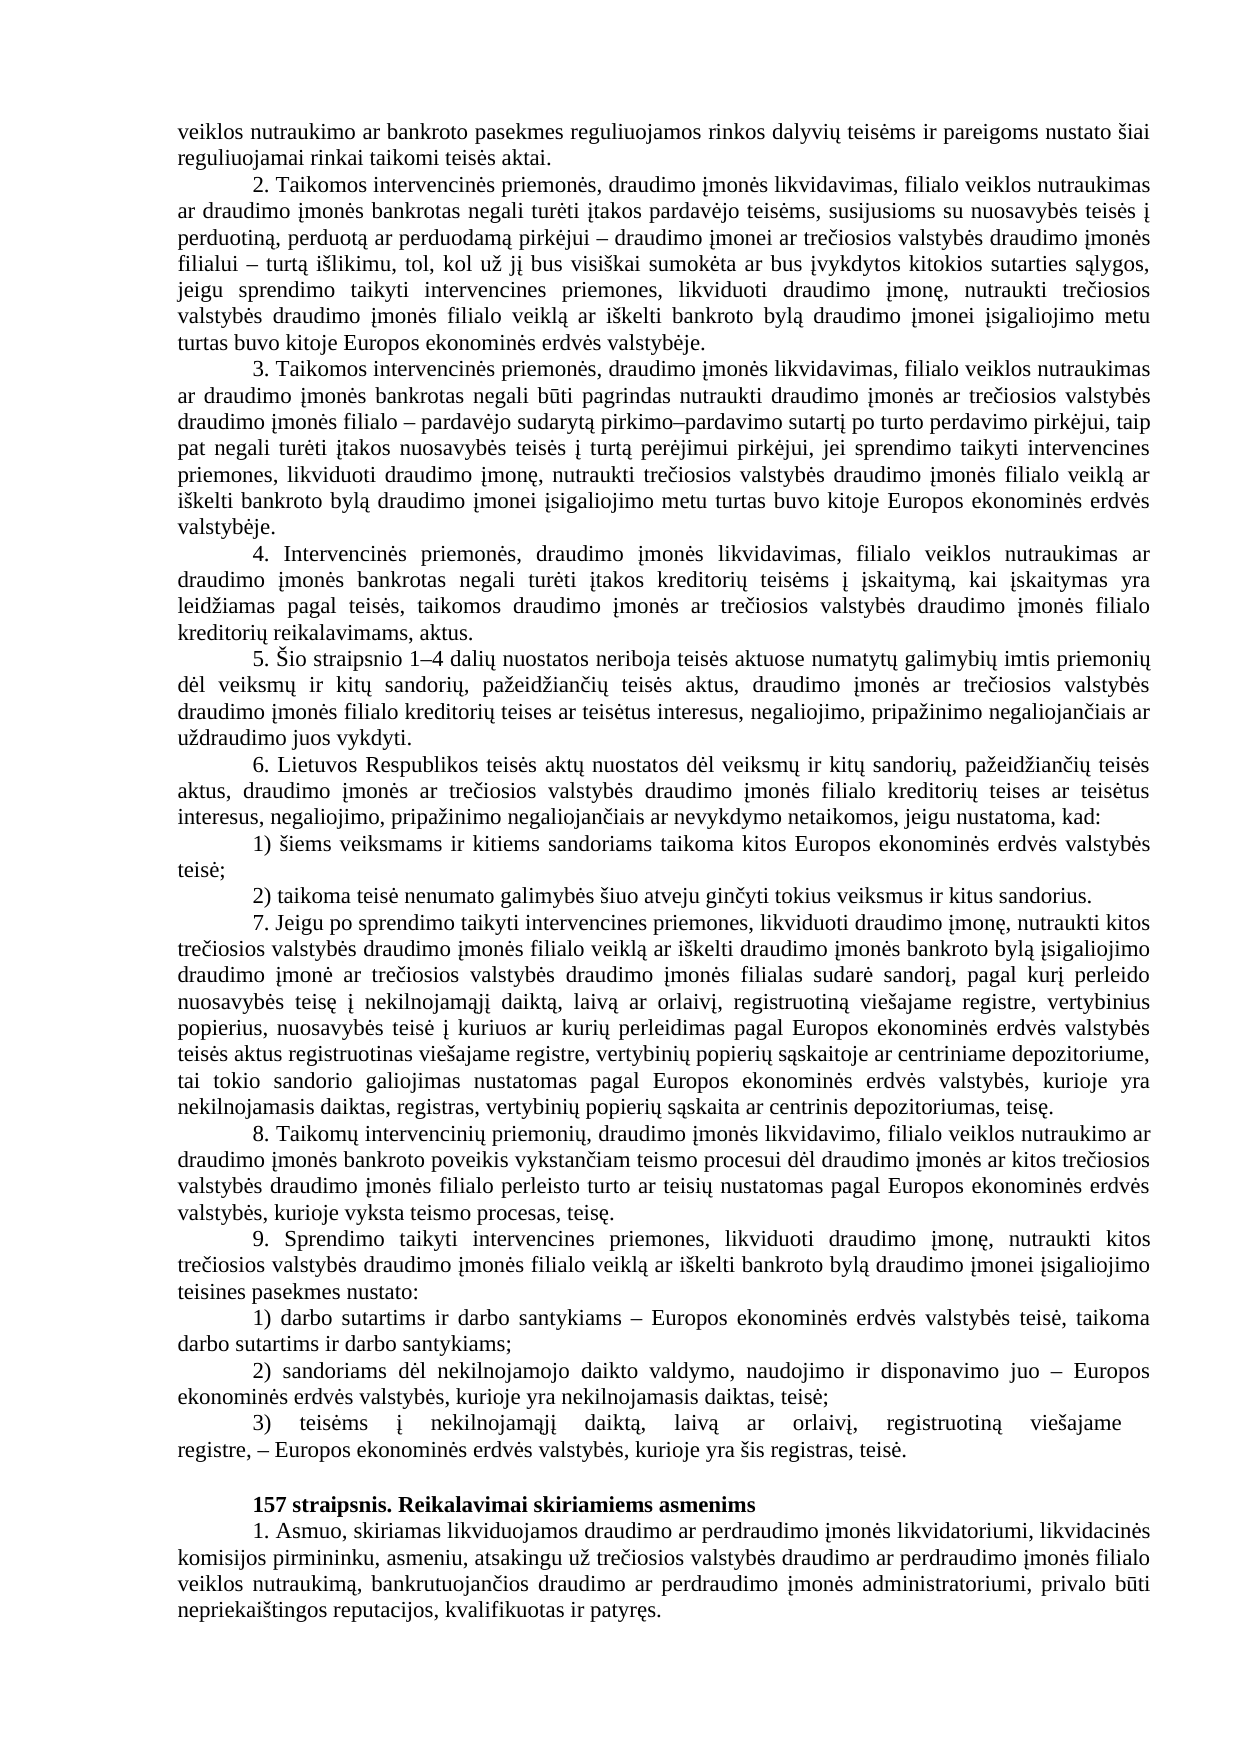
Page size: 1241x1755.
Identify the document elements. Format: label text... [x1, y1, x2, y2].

text 8. Taikomų intervencinių priemonių, draudimo įmonės likvidavimo, filialo veiklos nutraukimo ar draudimo įmonės bankroto poveikis vykstančiam teismo procesui dėl draudimo įmonės ar kitos trečiosios valstybės draudimo įmonės filialo perleisto turto ar teisių nustatomas pagal Europos ekonominės erdvės valstybės, kurioje vyksta teismo procesas, teisę. [177, 1119, 1152, 1225]
text veiklos nutraukimo ar bankroto pasekmes reguliuojamos rinkos dalyvių teisėms ir pareigoms nustato šiai reguliuojamai rinkai taikomi teisės aktai. [177, 118, 1152, 171]
text 7. Jeigu po sprendimo taikyti intervencines priemones, likviduoti draudimo įmonę, nutraukti kitos trečiosios valstybės draudimo įmonės filialo veiklą ar iškelti draudimo įmonės bankroto bylą įsigaliojimo draudimo įmonė ar trečiosios valstybės draudimo įmonės filialas sudarė sandorį, pagal kurį perleido nuosavybės teisę į nekilnojamąjį daiktą, laivą ar orlaivį, registruotiną viešajame registre, vertybinius popierius, nuosavybės teisė į kuriuos ar kurių perleidimas pagal Europos ekonominės erdvės valstybės teisės aktus registruotinas viešajame registre, vertybinių popierių sąskaitoje ar centriniame depozitoriume, tai tokio sandorio galiojimas nustatomas pagal Europos ekonominės erdvės valstybės, kurioje yra nekilnojamasis daiktas, registras, vertybinių popierių sąskaita ar centrinis depozitoriumas, teisę. [177, 909, 1152, 1119]
text 2. Taikomos intervencinės priemonės, draudimo įmonės likvidavimas, filialo veiklos nutraukimas ar draudimo įmonės bankrotas negali turėti įtakos pardavėjo teisėms, susijusioms su nuosavybės teisės į perduotiną, perduotą ar perduodamą pirkėjui – draudimo įmonei ar trečiosios valstybės draudimo įmonės filialui – turtą išlikimu, tol, kol už jį bus visiškai sumokėta ar bus įvykdytos kitokios sutarties sąlygos, jeigu sprendimo taikyti intervencines priemones, likviduoti draudimo įmonę, nutraukti trečiosios valstybės draudimo įmonės filialo veiklą ar iškelti bankroto bylą draudimo įmonei įsigaliojimo metu turtas buvo kitoje Europos ekonominės erdvės valstybėje. [177, 171, 1152, 355]
text 9. Sprendimo taikyti intervencines priemones, likviduoti draudimo įmonę, nutraukti kitos trečiosios valstybės draudimo įmonės filialo veiklą ar iškelti bankroto bylą draudimo įmonei įsigaliojimo teisines pasekmes nustato: [177, 1225, 1152, 1304]
text 3) teisėms į nekilnojamąjį daiktą, laivą ar orlaivį, registruotiną viešajame registre, – Europos ekonominės erdvės valstybės, kurioje yra šis registras, teisė. [177, 1409, 1152, 1462]
text 2) sandoriams dėl nekilnojamojo daikto valdymo, naudojimo ir disponavimo juo – Europos ekonominės erdvės valstybės, kurioje yra nekilnojamasis daiktas, teisė; [177, 1357, 1152, 1409]
text 6. Lietuvos Respublikos teisės aktų nuostatos dėl veiksmų ir kitų sandorių, pažeidžiančių teisės aktus, draudimo įmonės ar trečiosios valstybės draudimo įmonės filialo kreditorių teises ar teisėtus interesus, negaliojimo, pripažinimo negaliojančiais ar nevykdymo netaikomos, jeigu nustatoma, kad: [177, 751, 1152, 830]
text 2) taikoma teisė nenumato galimybės šiuo atveju ginčyti tokius veiksmus ir kitus sandorius. [177, 882, 1152, 909]
text 1. Asmuo, skiriamas likviduojamos draudimo ar perdraudimo įmonės likvidatoriumi, likvidacinės komisijos pirmininku, asmeniu, atsakingu už trečiosios valstybės draudimo ar perdraudimo įmonės filialo veiklos nutraukimą, bankrutuojančios draudimo ar perdraudimo įmonės administratoriumi, privalo būti nepriekaištingos reputacijos, kvalifikuotas ir patyręs. [177, 1517, 1152, 1623]
text 157 straipsnis. Reikalavimai skiriamiems asmenims [177, 1491, 1152, 1517]
text 4. Intervencinės priemonės, draudimo įmonės likvidavimas, filialo veiklos nutraukimas ar draudimo įmonės bankrotas negali turėti įtakos kreditorių teisėms į įskaitymą, kai įskaitymas yra leidžiamas pagal teisės, taikomos draudimo įmonės ar trečiosios valstybės draudimo įmonės filialo kreditorių reikalavimams, aktus. [177, 540, 1152, 645]
text 1) šiems veiksmams ir kitiems sandoriams taikoma kitos Europos ekonominės erdvės valstybės teisė; [177, 830, 1152, 882]
text 1) darbo sutartims ir darbo santykiams – Europos ekonominės erdvės valstybės teisė, taikoma darbo sutartims ir darbo santykiams; [177, 1304, 1152, 1357]
text 3. Taikomos intervencinės priemonės, draudimo įmonės likvidavimas, filialo veiklos nutraukimas ar draudimo įmonės bankrotas negali būti pagrindas nutraukti draudimo įmonės ar trečiosios valstybės draudimo įmonės filialo – pardavėjo sudarytą pirkimo–pardavimo sutartį po turto perdavimo pirkėjui, taip pat negali turėti įtakos nuosavybės teisės į turtą perėjimui pirkėjui, jei sprendimo taikyti intervencines priemones, likviduoti draudimo įmonę, nutraukti trečiosios valstybės draudimo įmonės filialo veiklą ar iškelti bankroto bylą draudimo įmonei įsigaliojimo metu turtas buvo kitoje Europos ekonominės erdvės valstybėje. [177, 355, 1152, 540]
text 5. Šio straipsnio 1–4 dalių nuostatos neriboja teisės aktuose numatytų galimybių imtis priemonių dėl veiksmų ir kitų sandorių, pažeidžiančių teisės aktus, draudimo įmonės ar trečiosios valstybės draudimo įmonės filialo kreditorių teises ar teisėtus interesus, negaliojimo, pripažinimo negaliojančiais ar uždraudimo juos vykdyti. [177, 645, 1152, 751]
